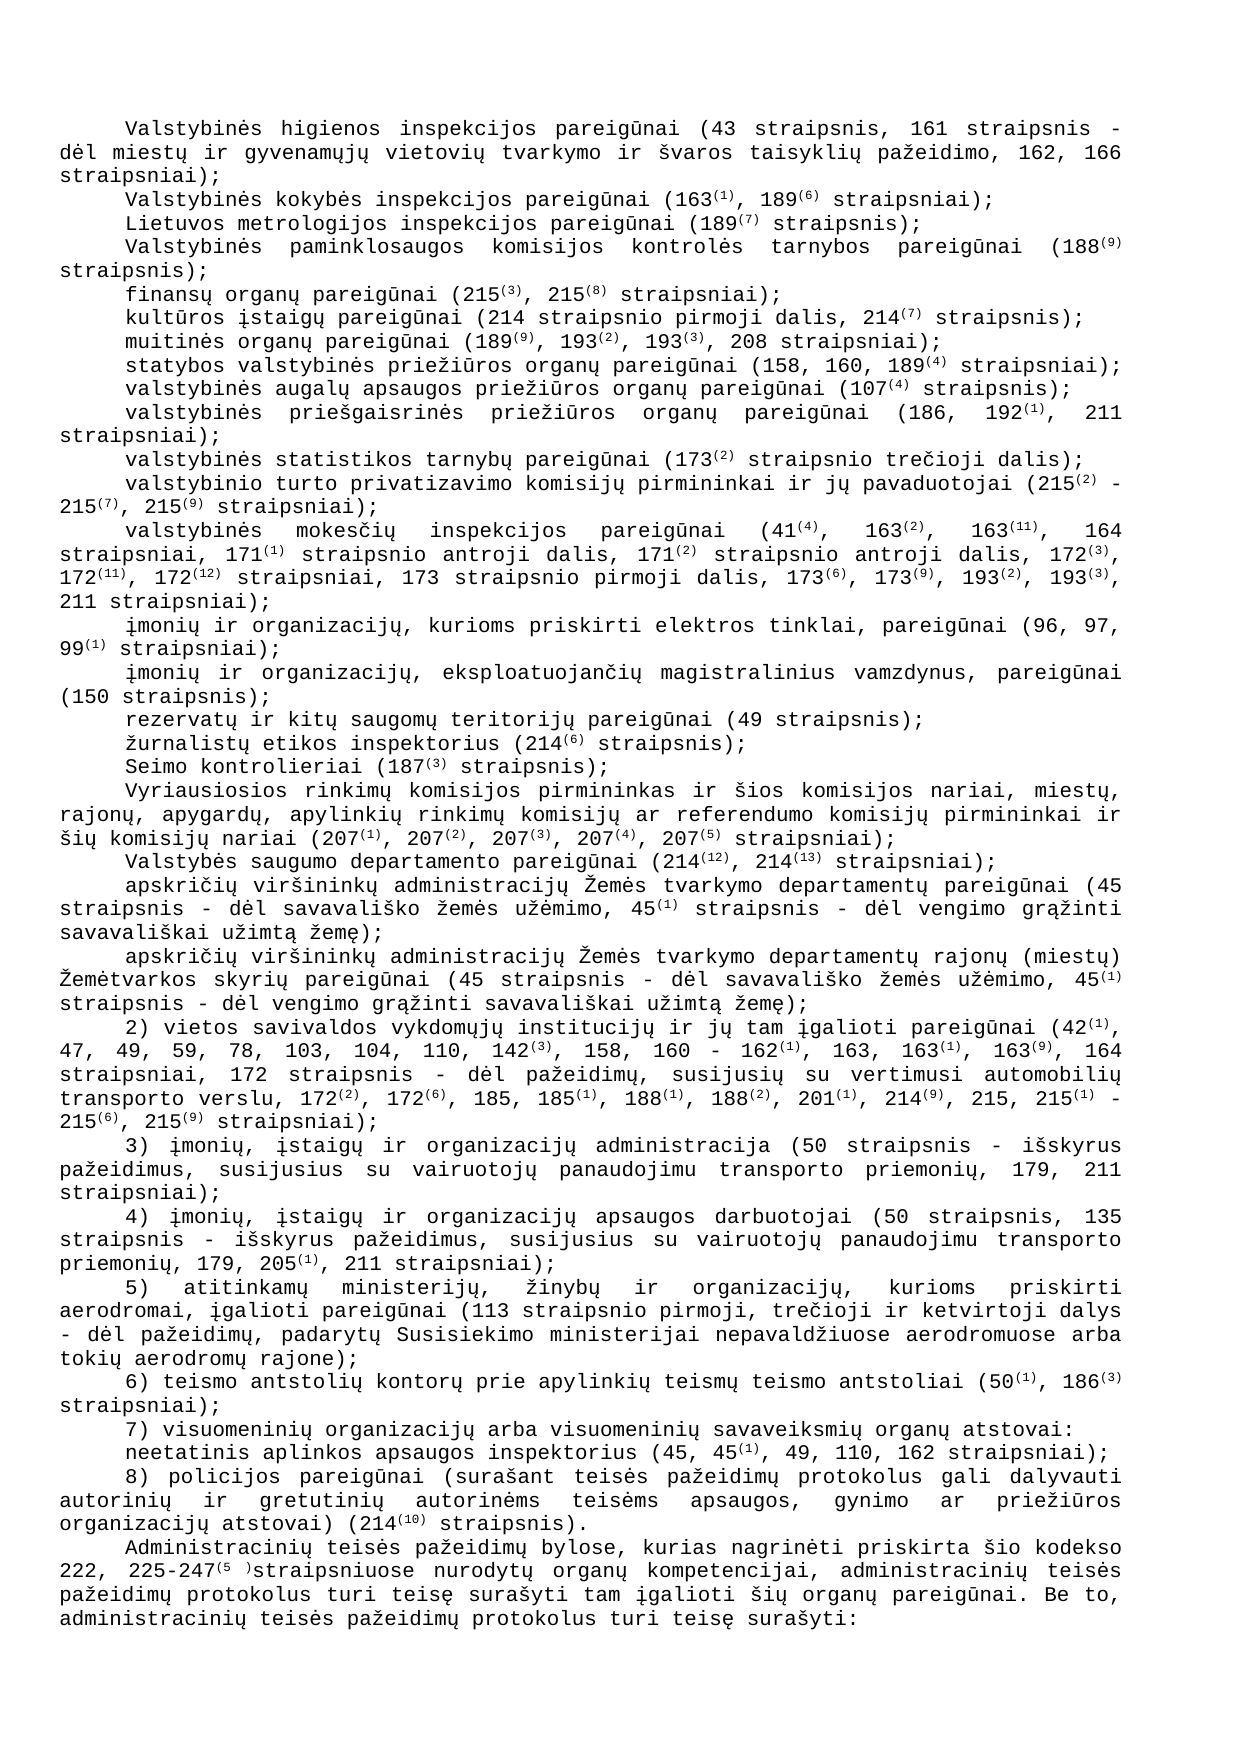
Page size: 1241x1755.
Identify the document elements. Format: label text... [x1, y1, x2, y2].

text Valstybinės kokybės inspekcijos pareigūnai (163(1), 189(6) straipsniai); [59, 189, 1122, 213]
text valstybinės augalų apsaugos priežiūros organų pareigūnai (107(4) straipsnis); [59, 378, 1122, 402]
text finansų organų pareigūnai (215(3), 215(8) straipsniai); [59, 284, 1122, 307]
text Valstybės saugumo departamento pareigūnai (214(12), 214(13) straipsniai); [59, 851, 1122, 875]
text 2) vietos savivaldos vykdomųjų institucijų ir jų tam įgalioti pareigūnai (42(1), 47, 49, 59, 78, 103, 104, 110, 142(3), 158, 160 - 162(1), 163, 163(1), 163(9), 164 straipsniai, 172 straipsnis - dėl pažeidimų, susijusių su vertimusi automobilių transporto verslu, 172(2), 172(6), 185, 185(1), 188(1), 188(2), 201(1), 214(9), 215, 215(1) - 215(6), 215(9) straipsniai); [59, 1017, 1122, 1135]
text kultūros įstaigų pareigūnai (214 straipsnio pirmoji dalis, 214(7) straipsnis); [59, 307, 1122, 331]
text neetatinis aplinkos apsaugos inspektorius (45, 45(1), 49, 110, 162 straipsniai); [59, 1442, 1122, 1466]
text Lietuvos metrologijos inspekcijos pareigūnai (189(7) straipsnis); [59, 213, 1122, 236]
text Valstybinės higienos inspekcijos pareigūnai (43 straipsnis, 161 straipsnis - dėl miestų ir gyvenamųjų vietovių tvarkymo ir švaros taisyklių pažeidimo, 162, 166 straipsniai); [59, 118, 1122, 189]
text 8) policijos pareigūnai (surašant teisės pažeidimų protokolus gali dalyvauti autorinių ir gretutinių autorinėms teisėms apsaugos, gynimo ar priežiūros organizacijų atstovai) (214(10) straipsnis). [59, 1466, 1122, 1537]
text valstybinės priešgaisrinės priežiūros organų pareigūnai (186, 192(1), 211 straipsniai); [59, 402, 1122, 449]
text 7) visuomeninių organizacijų arba visuomeninių savaveiksmių organų atstovai: [59, 1419, 1122, 1442]
text valstybinės statistikos tarnybų pareigūnai (173(2) straipsnio trečioji dalis); [59, 449, 1122, 473]
text 5) atitinkamų ministerijų, žinybų ir organizacijų, kurioms priskirti aerodromai, įgalioti pareigūnai (113 straipsnio pirmoji, trečioji ir ketvirtoji dalys - dėl pažeidimų, padarytų Susisiekimo ministerijai nepavaldžiuose aerodromuose arba tokių aerodromų rajone); [59, 1277, 1122, 1371]
text Seimo kontrolieriai (187(3) straipsnis); [59, 757, 1122, 780]
text 3) įmonių, įstaigų ir organizacijų administracija (50 straipsnis - išskyrus pažeidimus, susijusius su vairuotojų panaudojimu transporto priemonių, 179, 211 straipsniai); [59, 1135, 1122, 1206]
text įmonių ir organizacijų, eksploatuojančių magistralinius vamzdynus, pareigūnai (150 straipsnis); [59, 662, 1122, 709]
text rezervatų ir kitų saugomų teritorijų pareigūnai (49 straipsnis); [59, 709, 1122, 733]
text apskričių viršininkų administracijų Žemės tvarkymo departamentų rajonų (miestų) Žemėtvarkos skyrių pareigūnai (45 straipsnis - dėl savavališko žemės užėmimo, 45(1) straipsnis - dėl vengimo grąžinti savavališkai užimtą žemę); [59, 946, 1122, 1017]
text 6) teismo antstolių kontorų prie apylinkių teismų teismo antstoliai (50(1), 186(3) straipsniai); [59, 1371, 1122, 1419]
text statybos valstybinės priežiūros organų pareigūnai (158, 160, 189(4) straipsniai); [59, 354, 1122, 378]
text Administracinių teisės pažeidimų bylose, kurias nagrinėti priskirta šio kodekso 222, 225-247(5 )straipsniuose nurodytų organų kompetencijai, administracinių teisės pažeidimų protokolus turi teisę surašyti tam įgalioti šių organų pareigūnai. Be to, administracinių teisės pažeidimų protokolus turi teisę surašyti: [59, 1537, 1122, 1631]
text įmonių ir organizacijų, kurioms priskirti elektros tinklai, pareigūnai (96, 97, 99(1) straipsniai); [59, 615, 1122, 662]
text valstybinės mokesčių inspekcijos pareigūnai (41(4), 163(2), 163(11), 164 straipsniai, 171(1) straipsnio antroji dalis, 171(2) straipsnio antroji dalis, 172(3), 172(11), 172(12) straipsniai, 173 straipsnio pirmoji dalis, 173(6), 173(9), 193(2), 193(3), 211 straipsniai); [59, 520, 1122, 615]
text žurnalistų etikos inspektorius (214(6) straipsnis); [59, 733, 1122, 757]
text Vyriausiosios rinkimų komisijos pirmininkas ir šios komisijos nariai, miestų, rajonų, apygardų, apylinkių rinkimų komisijų ar referendumo komisijų pirmininkai ir šių komisijų nariai (207(1), 207(2), 207(3), 207(4), 207(5) straipsniai); [59, 780, 1122, 851]
text valstybinio turto privatizavimo komisijų pirmininkai ir jų pavaduotojai (215(2) - 215(7), 215(9) straipsniai); [59, 473, 1122, 520]
text apskričių viršininkų administracijų Žemės tvarkymo departamentų pareigūnai (45 straipsnis - dėl savavališko žemės užėmimo, 45(1) straipsnis - dėl vengimo grąžinti savavališkai užimtą žemę); [59, 875, 1122, 946]
text 4) įmonių, įstaigų ir organizacijų apsaugos darbuotojai (50 straipsnis, 135 straipsnis - išskyrus pažeidimus, susijusius su vairuotojų panaudojimu transporto priemonių, 179, 205(1), 211 straipsniai); [59, 1206, 1122, 1277]
text muitinės organų pareigūnai (189(9), 193(2), 193(3), 208 straipsniai); [59, 331, 1122, 354]
text Valstybinės paminklosaugos komisijos kontrolės tarnybos pareigūnai (188(9) straipsnis); [59, 236, 1122, 284]
